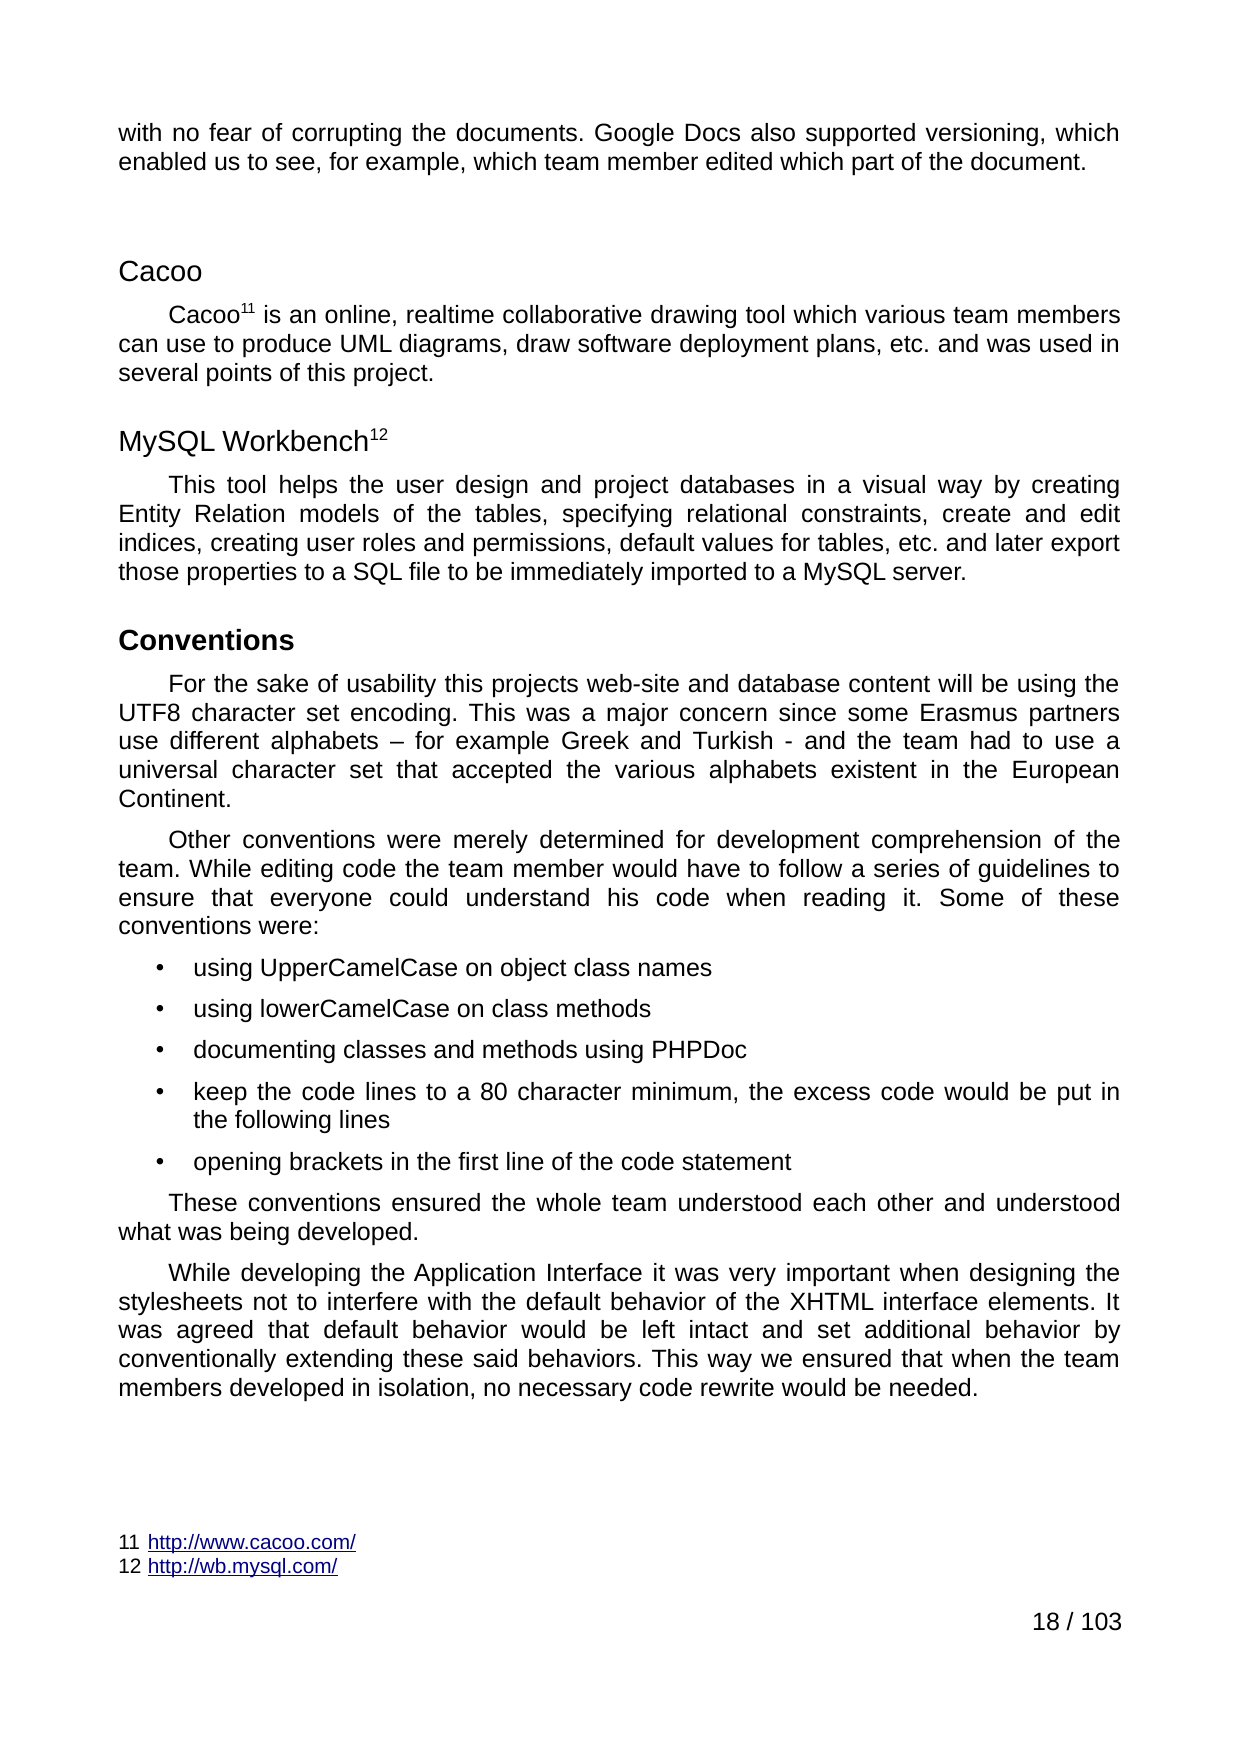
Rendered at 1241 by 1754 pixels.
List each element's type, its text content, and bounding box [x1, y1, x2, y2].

text While developing the Application Interface it was very important when designing the stylesheets not to interfere with the default behavior of the XHTML interface elements. It was agreed that default behavior would be left intact and set additional behavior by conventionally extending these said behaviors. This way we ensured that when the team members developed in isolation, no necessary code rewrite would be needed. [118, 1258, 1122, 1402]
text http://www.cacoo.com/ [118, 1530, 1122, 1554]
text with no fear of corrupting the documents. Google Docs also supported versioning, which enabled us to see, for example, which team member edited which part of the document. [118, 118, 1122, 176]
list using lowerCamelCase on class methods [156, 994, 1122, 1023]
list keep the code lines to a 80 character minimum, the excess code would be put in the following lines [156, 1077, 1122, 1134]
text For the sake of usability this projects web-site and database content will be using the UTF8 character set encoding. This was a major concern since some Erasmus partners use different alphabets – for example Greek and Turkish - and the team had to use a universal character set that accepted the various alphabets existent in the European Continent. [118, 669, 1122, 812]
subtitle Conventions [118, 623, 1122, 656]
text These conventions ensured the whole team understood each other and understood what was being developed. [118, 1188, 1122, 1246]
text Other conventions were merely determined for development comprehension of the team. While editing code the team member would have to follow a series of guidelines to ensure that everyone could understand his code when reading it. Some of these conventions were: [118, 825, 1122, 940]
text This tool helps the user design and project databases in a visual way by creating Entity Relation models of the tables, specifying relational constraints, create and edit indices, creating user roles and permissions, default values for tables, etc. and later export those properties to a SQL file to be immediately imported to a MySQL server. [118, 470, 1122, 585]
list opening brackets in the first line of the code statement [156, 1147, 1122, 1176]
text Cacoo is an online, realtime collaborative drawing tool which various team members can use to produce UML diagrams, draw software deployment plans, etc. and was used in several points of this project. [118, 300, 1122, 387]
list using UpperCamelCase on object class names [156, 952, 1122, 981]
text http://wb.mysql.com/ [118, 1554, 1122, 1578]
list documenting classes and methods using PHPDoc [156, 1035, 1122, 1064]
subtitle MySQL Workbench [118, 424, 1122, 458]
subtitle Cacoo [118, 254, 1122, 288]
